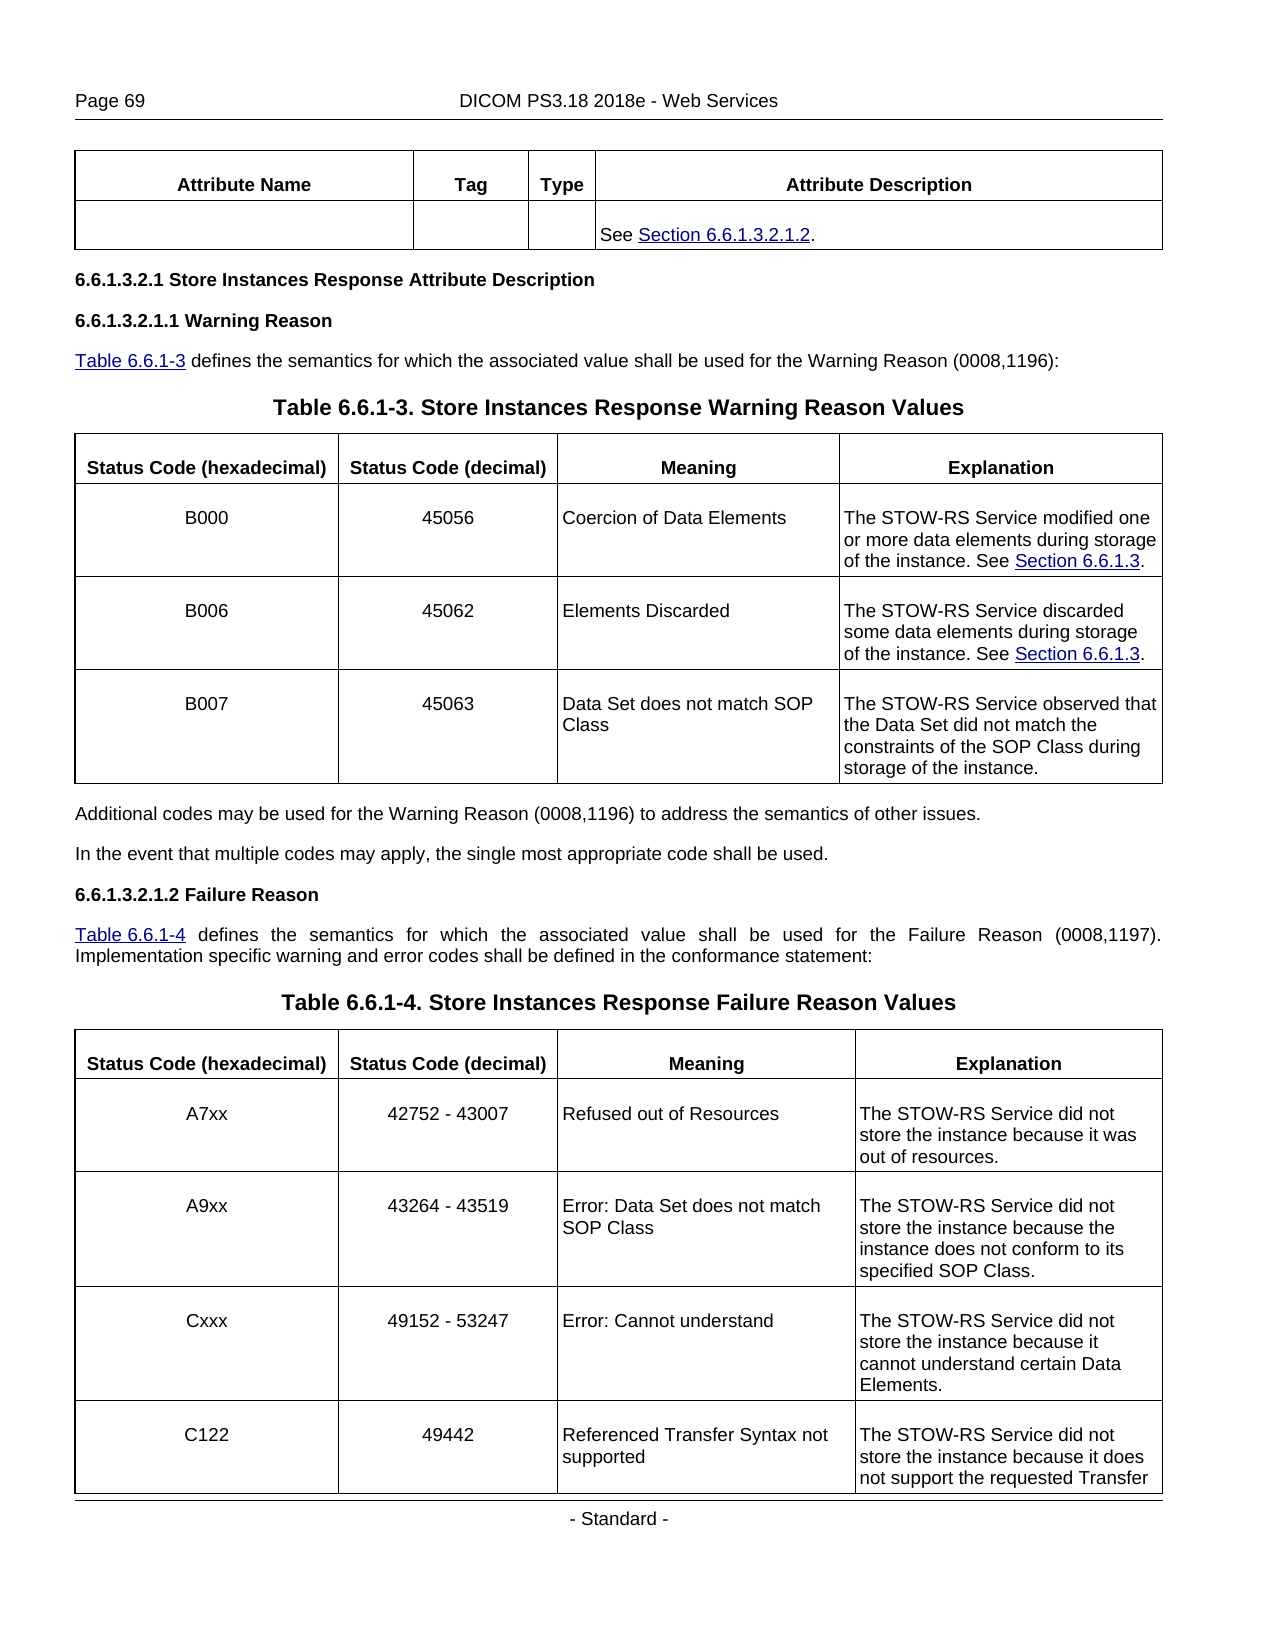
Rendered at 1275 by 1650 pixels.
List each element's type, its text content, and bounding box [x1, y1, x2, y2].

table_header Explanation [856, 1030, 1162, 1078]
table_cell The STOW-RS Service did not store the instance because it cannot understand certain Data Elements. [856, 1287, 1162, 1400]
table_cell Error: Cannot understand [558, 1287, 855, 1400]
table_cell The STOW-RS Service modified one or more data elements during storage of the instance. See Section 6.6.1.3. [840, 484, 1162, 576]
table_cell [529, 201, 595, 249]
table_cell B007 [76, 670, 338, 783]
table_cell See Section 6.6.1.3.2.1.2. [596, 201, 1162, 249]
table_header Attribute Description [596, 151, 1162, 200]
table_cell Refused out of Resources [558, 1079, 855, 1171]
table_cell Cxxx [76, 1287, 338, 1400]
text 6.6.1.3.2.1.2 Failure Reason [75, 883, 1162, 905]
table_header Attribute Name [76, 151, 413, 200]
table_cell 45062 [339, 577, 557, 668]
table_cell The STOW-RS Service did not store the instance because the instance does not conform to its specified SOP Class. [856, 1172, 1162, 1286]
text 6.6.1.3.2.1.1 Warning Reason [75, 309, 1162, 331]
table_cell B006 [76, 577, 338, 668]
text 6.6.1.3.2.1 Store Instances Response Attribute Description [75, 269, 1162, 291]
text Table 6.6.1-4. Store Instances Response Failure Reason Values [75, 989, 1162, 1015]
table_header Explanation [840, 434, 1162, 483]
text Table 6.6.1-3 defines the semantics for which the associated value shall be used for the Warning Reason (0008,1196): [75, 350, 1162, 371]
table_cell 45063 [339, 670, 557, 783]
table_cell B000 [76, 484, 338, 576]
table_cell Error: Data Set does not match SOP Class [558, 1172, 855, 1286]
table_header Status Code (hexadecimal) [76, 434, 338, 483]
table_cell 45056 [339, 484, 557, 576]
table_cell Data Set does not match SOP Class [558, 670, 839, 783]
table_header Status Code (decimal) [339, 434, 557, 483]
table_cell 43264 - 43519 [339, 1172, 557, 1286]
table_cell 42752 - 43007 [339, 1079, 557, 1171]
table_cell Coercion of Data Elements [558, 484, 839, 576]
table_cell The STOW-RS Service discarded some data elements during storage of the instance. See Section 6.6.1.3. [840, 577, 1162, 668]
table_cell Referenced Transfer Syntax not supported [558, 1401, 855, 1493]
table_cell The STOW-RS Service did not store the instance because it was out of resources. [856, 1079, 1162, 1171]
table_cell The STOW-RS Service observed that the Data Set did not match the constraints of the SOP Class during storage of the instance. [840, 670, 1162, 783]
table_header Type [529, 151, 595, 200]
text Additional codes may be used for the Warning Reason (0008,1196) to address the semantics of other issues. [75, 803, 1162, 824]
table_cell C122 [76, 1401, 338, 1493]
table_header Tag [414, 151, 528, 200]
table_cell 49152 - 53247 [339, 1287, 557, 1400]
text Table 6.6.1-4 defines the semantics for which the associated value shall be used for the Failure Reason (0008,1197). Implementation specific warning and error codes shall be defined in the conformance statement: [75, 924, 1162, 967]
text Table 6.6.1-3. Store Instances Response Warning Reason Values [75, 394, 1162, 420]
table_header Status Code (hexadecimal) [76, 1030, 338, 1078]
text In the event that multiple codes may apply, the single most appropriate code shall be used. [75, 843, 1162, 864]
table_cell [76, 201, 413, 249]
table_header Meaning [558, 434, 839, 483]
table_cell [414, 201, 528, 249]
table_cell A9xx [76, 1172, 338, 1286]
table_cell The STOW-RS Service did not store the instance because it does not support the requested Transfer [856, 1401, 1162, 1493]
table_cell A7xx [76, 1079, 338, 1171]
table_header Meaning [558, 1030, 855, 1078]
table_header Status Code (decimal) [339, 1030, 557, 1078]
table_cell 49442 [339, 1401, 557, 1493]
table_cell Elements Discarded [558, 577, 839, 668]
